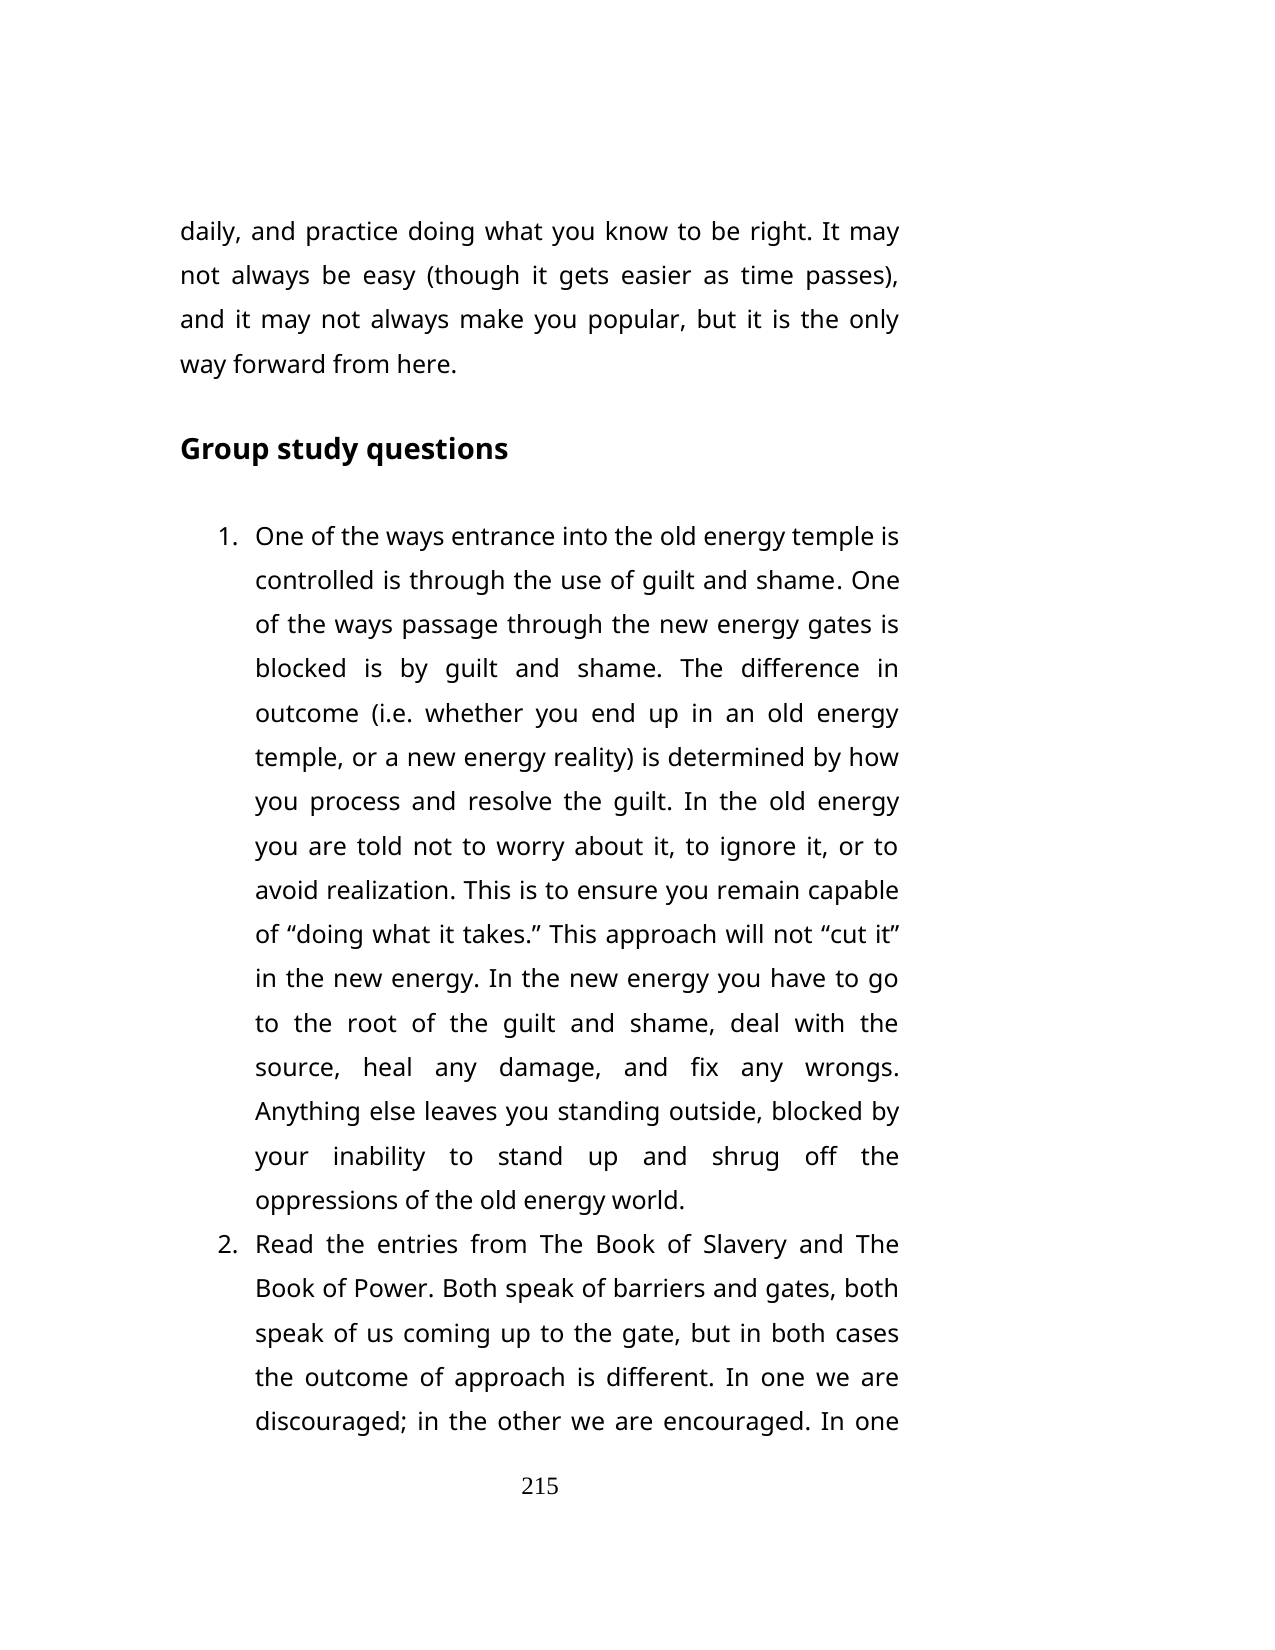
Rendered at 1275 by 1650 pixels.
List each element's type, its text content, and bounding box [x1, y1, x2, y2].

list One of the ways entrance into the old energy temple is controlled is through the use of guilt and shame. One of the ways passage through the new energy gates is blocked is by guilt and shame. The difference in outcome (i.e. whether you end up in an old energy temple, or a new energy reality) is determined by how you process and resolve the guilt. In the old energy you are told not to worry about it, to ignore it, or to avoid realization. This is to ensure you remain capable of “doing what it takes.” This approach will not “cut it” in the new energy. In the new energy you have to go to the root of the guilt and shame, deal with the source, heal any damage, and fix any wrongs. Anything else leaves you standing outside, blocked by your inability to stand up and shrug off the oppressions of the old energy world. [217, 518, 900, 1216]
text daily, and practice doing what you know to be right. It may not always be easy (though it gets easier as time passes), and it may not always make you popular, but it is the only way forward from here. [180, 213, 900, 380]
list Read the entries from The Book of Slavery and The Book of Power. Both speak of barriers and gates, both speak of us coming up to the gate, but in both cases the outcome of approach is different. In one we are discouraged; in the other we are encouraged. In one [217, 1227, 900, 1438]
subtitle Group study questions [180, 428, 900, 468]
